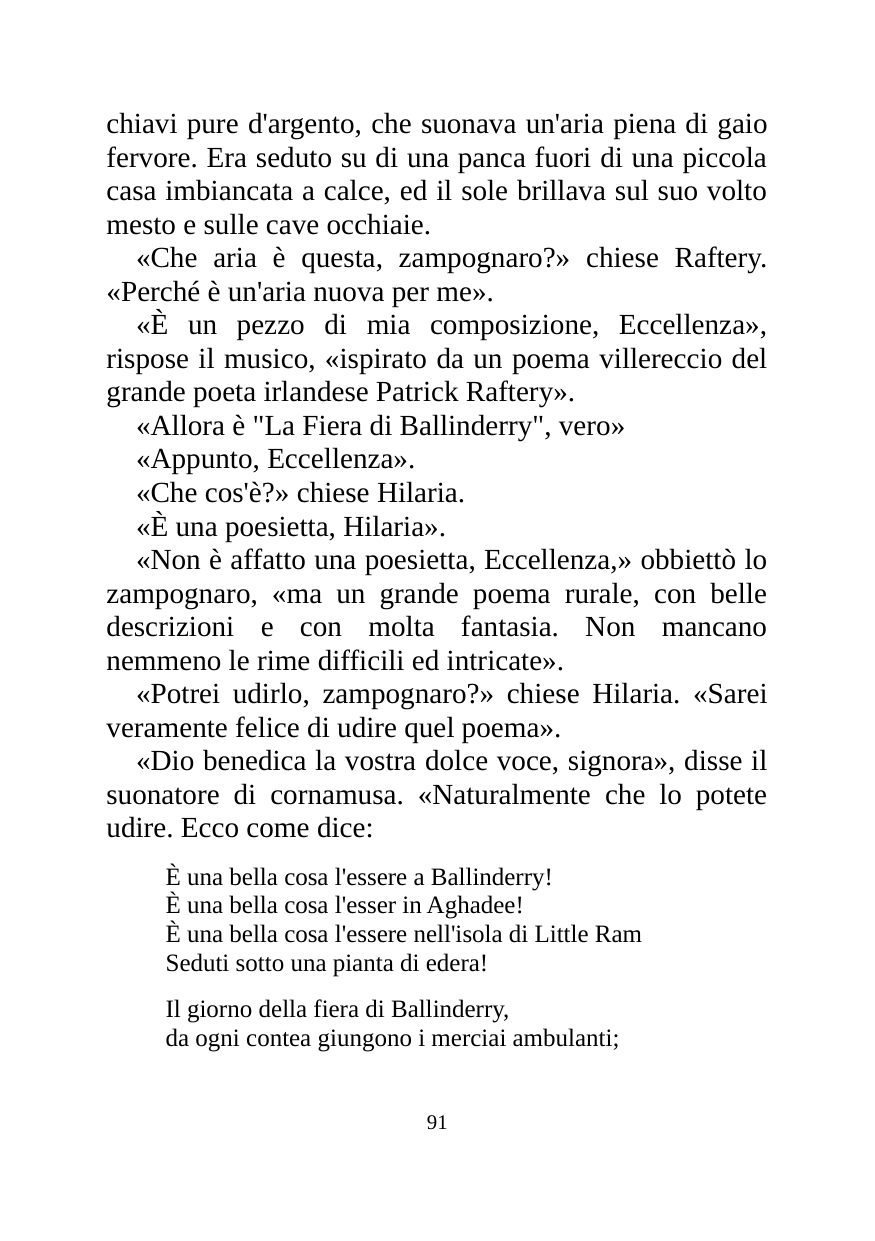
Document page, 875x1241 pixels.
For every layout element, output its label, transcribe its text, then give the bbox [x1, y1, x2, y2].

text «Potrei udirlo, zampognaro?» chiese Hilaria. «Sarei veramente felice di udire quel poema». [106, 676, 768, 743]
text «Appunto, Eccellenza». [106, 442, 768, 475]
text «È una poesietta, Hilaria». [106, 509, 768, 542]
text «Dio benedica la vostra dolce voce, signora», disse il suonatore di cornamusa. «Naturalmente che lo potete udire. Ecco come dice: [106, 743, 768, 844]
text Il giorno della fiera di Ballinderry, da ogni contea giungono i merciai ambulanti; [165, 994, 768, 1052]
text «Non è affatto una poesietta, Eccellenza,» obbiettò lo zampognaro, «ma un grande poema rurale, con belle descrizioni e con molta fantasia. Non mancano nemmeno le rime difficili ed intricate». [106, 542, 768, 676]
text chiavi pure d'argento, che suonava un'aria piena di gaio fervore. Era seduto su di una panca fuori di una piccola casa imbiancata a calce, ed il sole brillava sul suo volto mesto e sulle cave occhiaie. [106, 106, 768, 240]
text È una bella cosa l'essere a Ballinderry! È una bella cosa l'esser in Aghadee! È una bella cosa l'essere nell'isola di Little Ram Seduti sotto una pianta di edera! [165, 862, 768, 977]
text «È un pezzo di mia composizione, Eccellenza», rispose il musico, «ispirato da un poema villereccio del grande poeta irlandese Patrick Raftery». [106, 307, 768, 408]
text «Che cos'è?» chiese Hilaria. [106, 475, 768, 509]
text «Allora è "La Fiera di Ballinderry", vero» [106, 408, 768, 442]
text «Che aria è questa, zampognaro?» chiese Raftery. «Perché è un'aria nuova per me». [106, 240, 768, 307]
